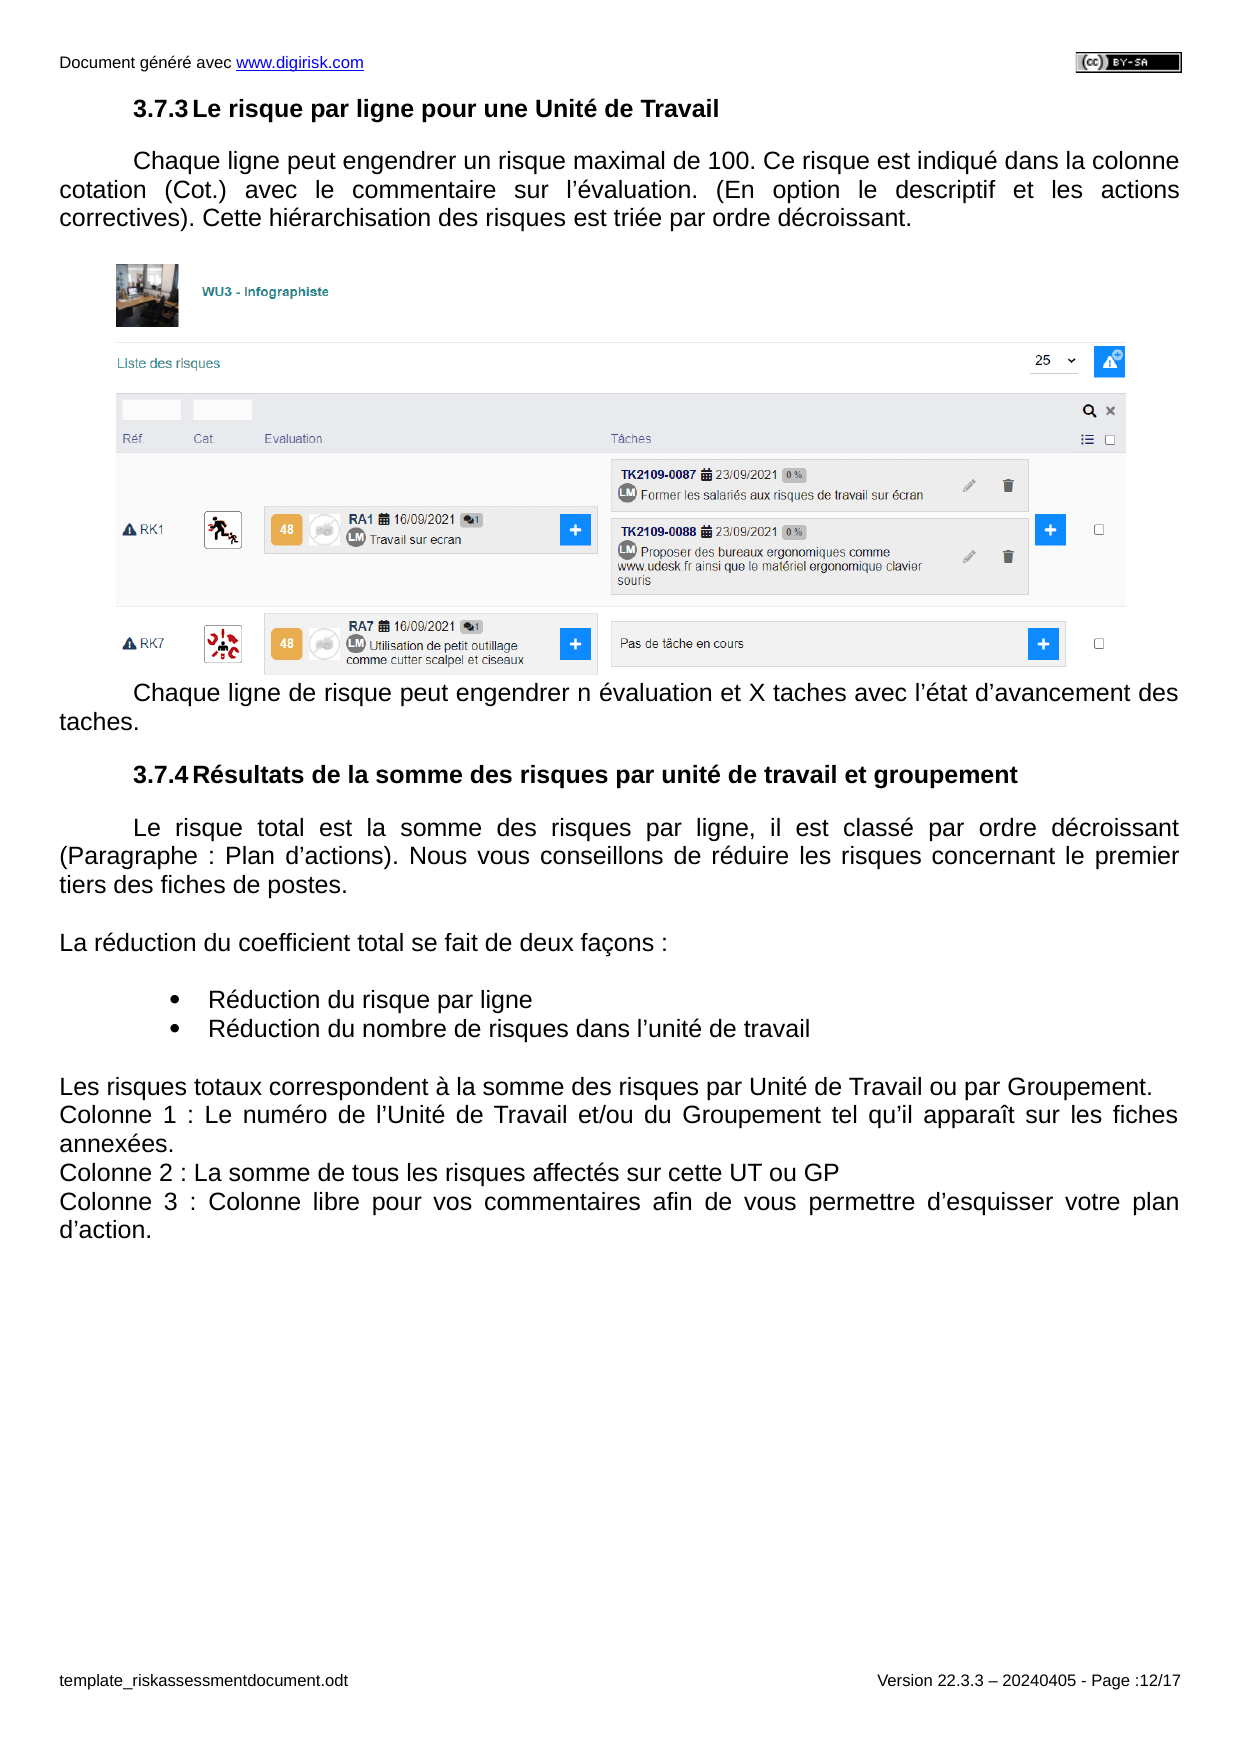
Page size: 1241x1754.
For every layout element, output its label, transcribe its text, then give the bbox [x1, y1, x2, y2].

text Le risque total est la somme des risques par ligne, il est classé par ordre décroissant (Paragraphe : Plan d’actions). Nous vous conseillons de réduire les risques concernant le premier tiers des fiches de postes. [59, 812, 1181, 899]
list Réduction du risque par ligne [170, 985, 1181, 1014]
text Colonne 2 : La somme de tous les risques affectés sur cette UT ou GP [59, 1158, 1181, 1186]
picture [1075, 52, 1182, 73]
subtitle Résultats de la somme des risques par unité de travail et groupement [133, 760, 1181, 789]
text Chaque ligne peut engendrer un risque maximal de 100. Ce risque est indiqué dans la colonne cotation (Cot.) avec le commentaire sur l’évaluation. (En option le descriptif et les actions correctives). Cette hiérarchisation des risques est triée par ordre décroissant. [59, 146, 1181, 232]
list Réduction du nombre de risques dans l’unité de travail [170, 1014, 1181, 1043]
text Chaque ligne de risque peut engendrer n évaluation et X taches avec l’état d’avancement des taches. [59, 678, 1181, 735]
text Colonne 3 : Colonne libre pour vos commentaires afin de vous permettre d’esquisser votre plan d’action. [59, 1186, 1181, 1244]
subtitle Le risque par ligne pour une Unité de Travail [133, 93, 1181, 122]
text Colonne 1 : Le numéro de l’Unité de Travail et/ou du Groupement tel qu’il apparaît sur les fiches annexées. [59, 1100, 1181, 1158]
text La réduction du coefficient total se fait de deux façons : [59, 927, 1181, 956]
text Les risques totaux correspondent à la somme des risques par Unité de Travail ou par Groupement. [59, 1071, 1181, 1100]
picture [108, 261, 1132, 678]
